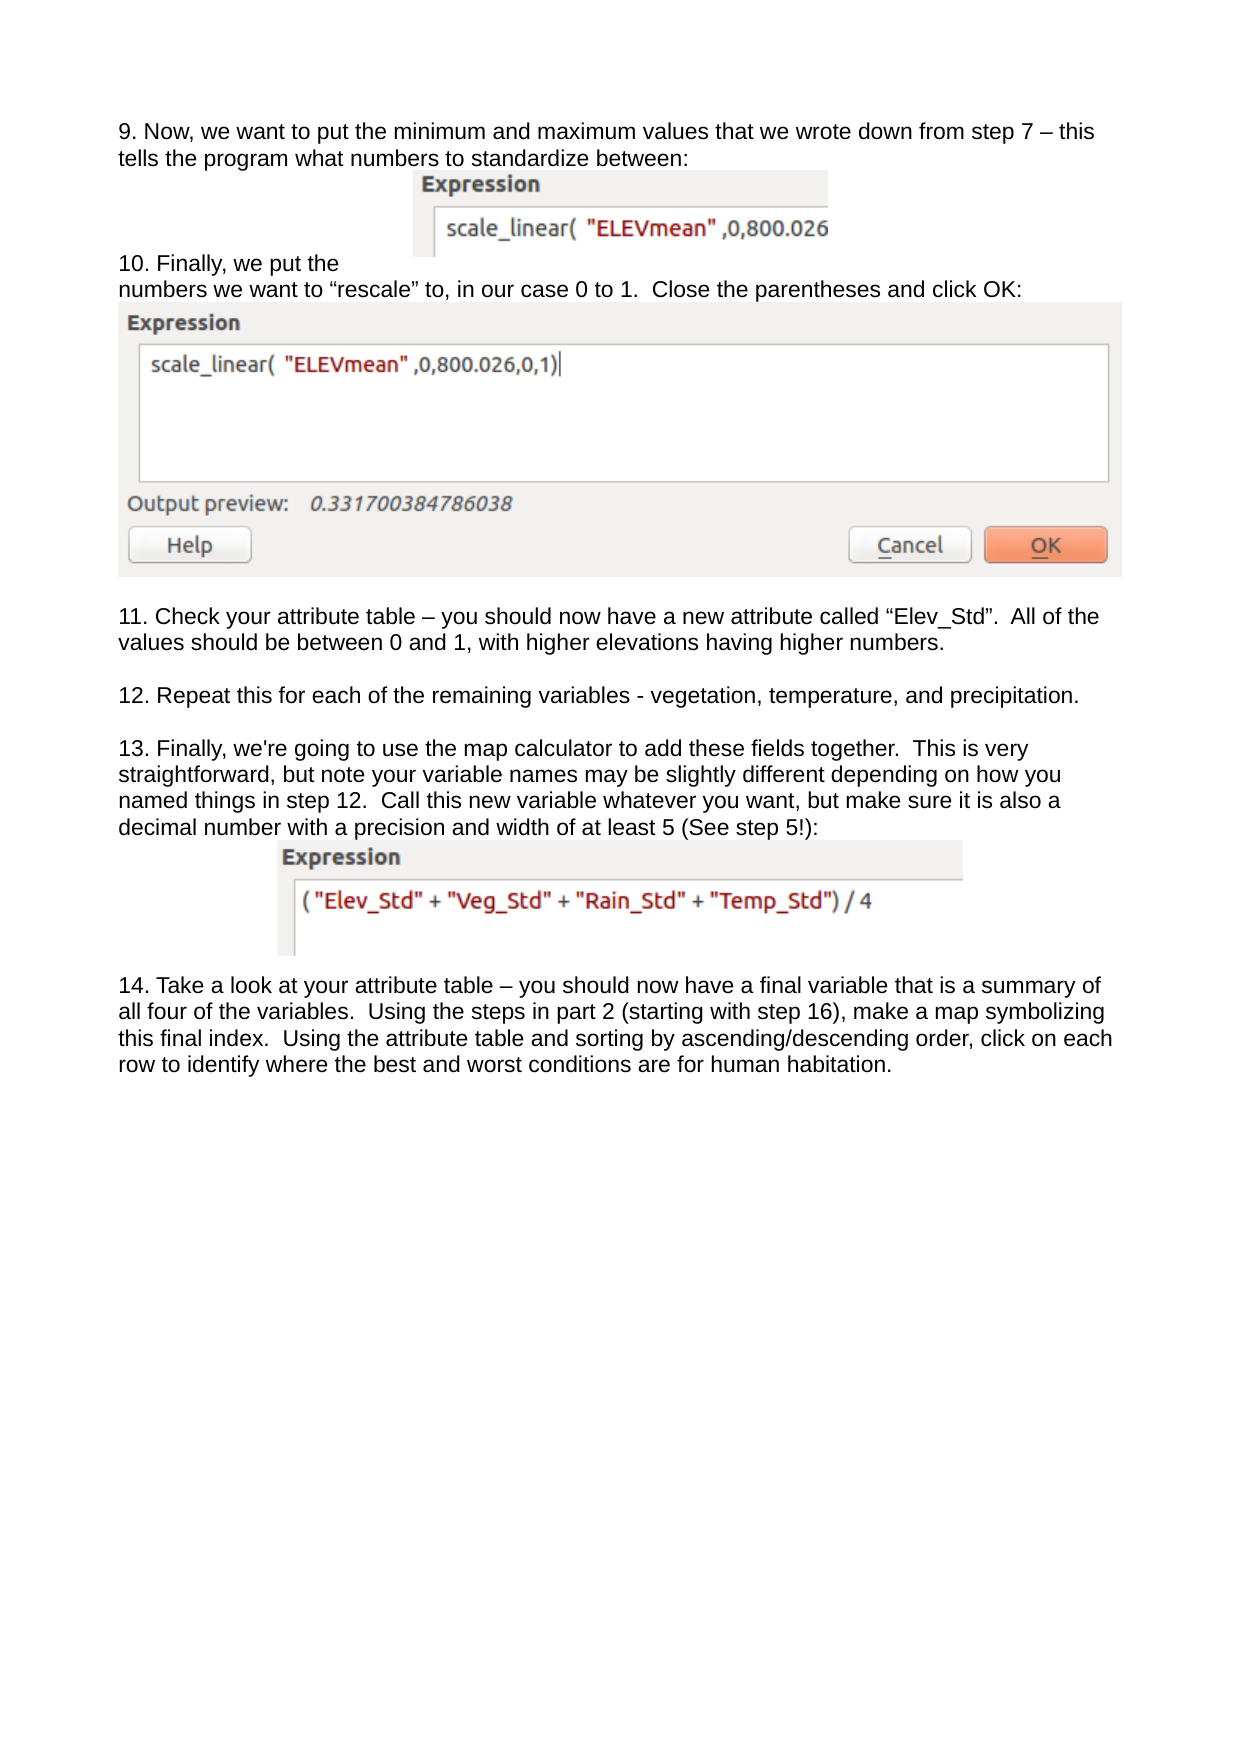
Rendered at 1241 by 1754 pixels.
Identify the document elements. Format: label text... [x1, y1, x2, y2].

picture [277, 840, 963, 956]
picture [412, 170, 828, 257]
picture [118, 302, 1123, 577]
text 14. Take a look at your attribute table – you should now have a final variable that is a summary of all four of the variables. Using the steps in part 2 (starting with step 16), make a map symbolizing this final index. Using the attribute table and sorting by ascending/descending order, click on each row to identify where the best and worst conditions are for human habitation. [118, 972, 1122, 1077]
text 10. Finally, we put the numbers we want to “rescale” to, in our case 0 to 1. Close the parentheses and click OK: [118, 250, 1122, 302]
text 12. Repeat this for each of the remaining variables - vegetation, temperature, and precipitation. [118, 682, 1122, 708]
text 11. Check your attribute table – you should now have a new attribute called “Elev_Std”. All of the values should be between 0 and 1, with higher elevations having higher numbers. [118, 603, 1122, 656]
text 13. Finally, we're going to use the map calculator to add these fields together. This is very straightforward, but note your variable names may be slightly different depending on how you named things in step 12. Call this new variable whatever you want, but make sure it is also a decimal number with a precision and width of at least 5 (See step 5!): [118, 735, 1122, 840]
text 9. Now, we want to put the minimum and maximum values that we wrote down from step 7 – this tells the program what numbers to standardize between: [118, 118, 1122, 171]
